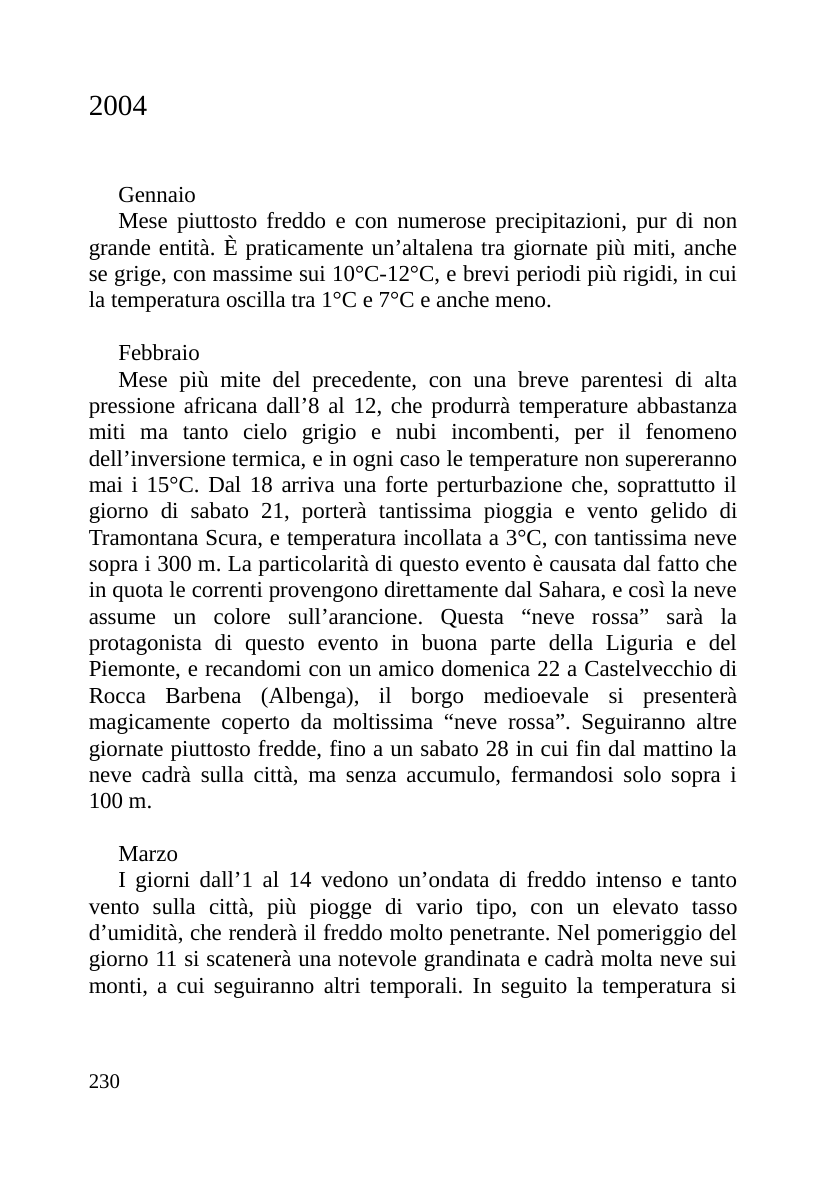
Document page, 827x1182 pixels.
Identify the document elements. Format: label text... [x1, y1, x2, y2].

text Mese più mite del precedente, con una breve parentesi di alta pressione africana dall’8 al 12, che produrrà temperature abbastanza miti ma tanto cielo grigio e nubi incombenti, per il fenomeno dell’inversione termica, e in ogni caso le temperature non supereranno mai i 15°C. Dal 18 arriva una forte perturbazione che, soprattutto il giorno di sabato 21, porterà tantissima pioggia e vento gelido di Tramontana Scura, e temperatura incollata a 3°C, con tantissima neve sopra i 300 m. La particolarità di questo evento è causata dal fatto che in quota le correnti provengono direttamente dal Sahara, e così la neve assume un colore sull’arancione. Questa “neve rossa” sarà la protagonista di questo evento in buona parte della Liguria e del Piemonte, e recandomi con un amico domenica 22 a Castelvecchio di Rocca Barbena (Albenga), il borgo medioevale si presenterà magicamente coperto da moltissima “neve rossa”. Seguiranno altre giornate piuttosto fredde, fino a un sabato 28 in cui fin dal mattino la neve cadrà sulla città, ma senza accumulo, fermandosi solo sopra i 100 m. [88, 366, 738, 814]
text Gennaio [88, 181, 738, 207]
text Febbraio [88, 339, 738, 366]
text Marzo [88, 840, 738, 866]
text Mese piuttosto freddo e con numerose precipitazioni, pur di non grande entità. è praticamente un’altalena tra giornate più miti, anche se grige, con massime sui 10°C-12°C, e brevi periodi più rigidi, in cui la temperatura oscilla tra 1°C e 7°C e anche meno. [88, 207, 738, 313]
subtitle 2004 [88, 88, 738, 122]
text I giorni dall’1 al 14 vedono un’ondata di freddo intenso e tanto vento sulla città, più piogge di vario tipo, con un elevato tasso d’umidità, che renderà il freddo molto penetrante. Nel pomeriggio del giorno 11 si scatenerà una notevole grandinata e cadrà molta neve sui monti, a cui seguiranno altri temporali. In seguito la temperatura si [88, 866, 738, 998]
